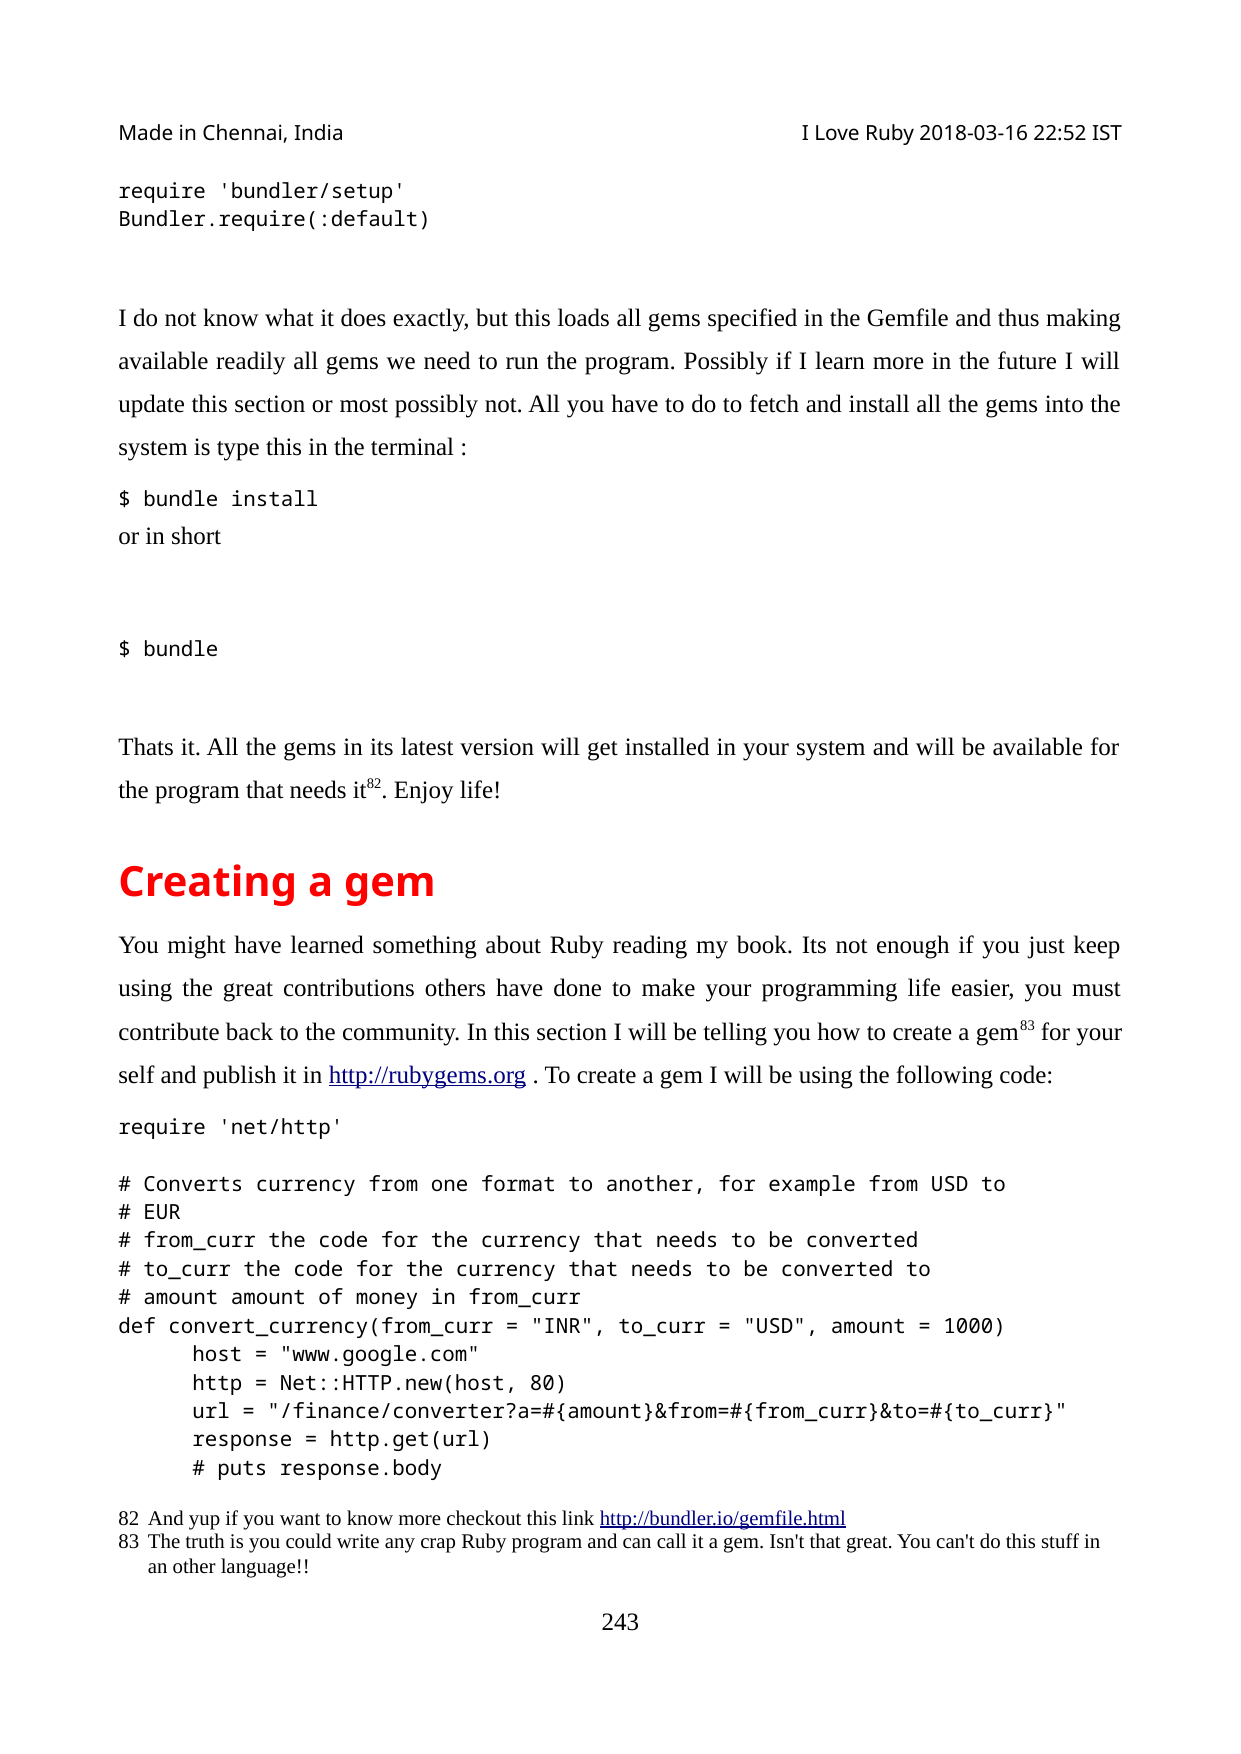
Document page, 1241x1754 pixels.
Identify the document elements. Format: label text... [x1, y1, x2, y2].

text # Converts currency from one format to another, for example from USD to [118, 1169, 1122, 1197]
text url = "/finance/converter?a=#{amount}&from=#{from_curr}&to=#{to_curr}" [118, 1396, 1122, 1424]
text # EUR [118, 1197, 1122, 1226]
text require 'bundler/setup' [118, 176, 1122, 204]
text def convert_currency(from_curr = "INR", to_curr = "USD", amount = 1000) [118, 1311, 1122, 1339]
text You might have learned something about Ruby reading my book. Its not enough if you just keep using the great contributions others have done to make your programming life easier, you must contribute back to the community. In this section I will be telling you how to create a gem for your self and publish it in http://rubygems.org . To create a gem I will be using the following code: [118, 930, 1122, 1088]
text $ bundle install [118, 484, 1122, 512]
text Thats it. All the gems in its latest version will get installed in your system and will be available for the program that needs it. Enjoy life! [118, 732, 1122, 804]
text $ bundle [118, 634, 1122, 662]
text # amount amount of money in from_curr [118, 1282, 1122, 1311]
text or in short [118, 521, 1122, 550]
text Bundler.require(:default) [118, 204, 1122, 233]
text http = Net::HTTP.new(host, 80) [118, 1368, 1122, 1396]
text And yup if you want to know more checkout this link http://bundler.io/gemfile.html [118, 1505, 1122, 1529]
text response = http.get(url) [118, 1424, 1122, 1453]
text require 'net/http' [118, 1112, 1122, 1140]
subtitle Creating a gem [118, 852, 1122, 909]
text # to_curr the code for the currency that needs to be converted to [118, 1254, 1122, 1282]
text # puts response.body [118, 1453, 1122, 1481]
text # from_curr the code for the currency that needs to be converted [118, 1226, 1122, 1254]
text I do not know what it does exactly, but this loads all gems specified in the Gemfile and thus making available readily all gems we need to run the program. Possibly if I learn more in the future I will update this section or most possibly not. All you have to do to fetch and install all the gems into the system is type this in the terminal : [118, 303, 1122, 461]
text The truth is you could write any crap Ruby program and can call it a gem. Isn't that great. You can't do this stuff in an other language!! [118, 1529, 1122, 1578]
text host = "www.google.com" [118, 1339, 1122, 1368]
